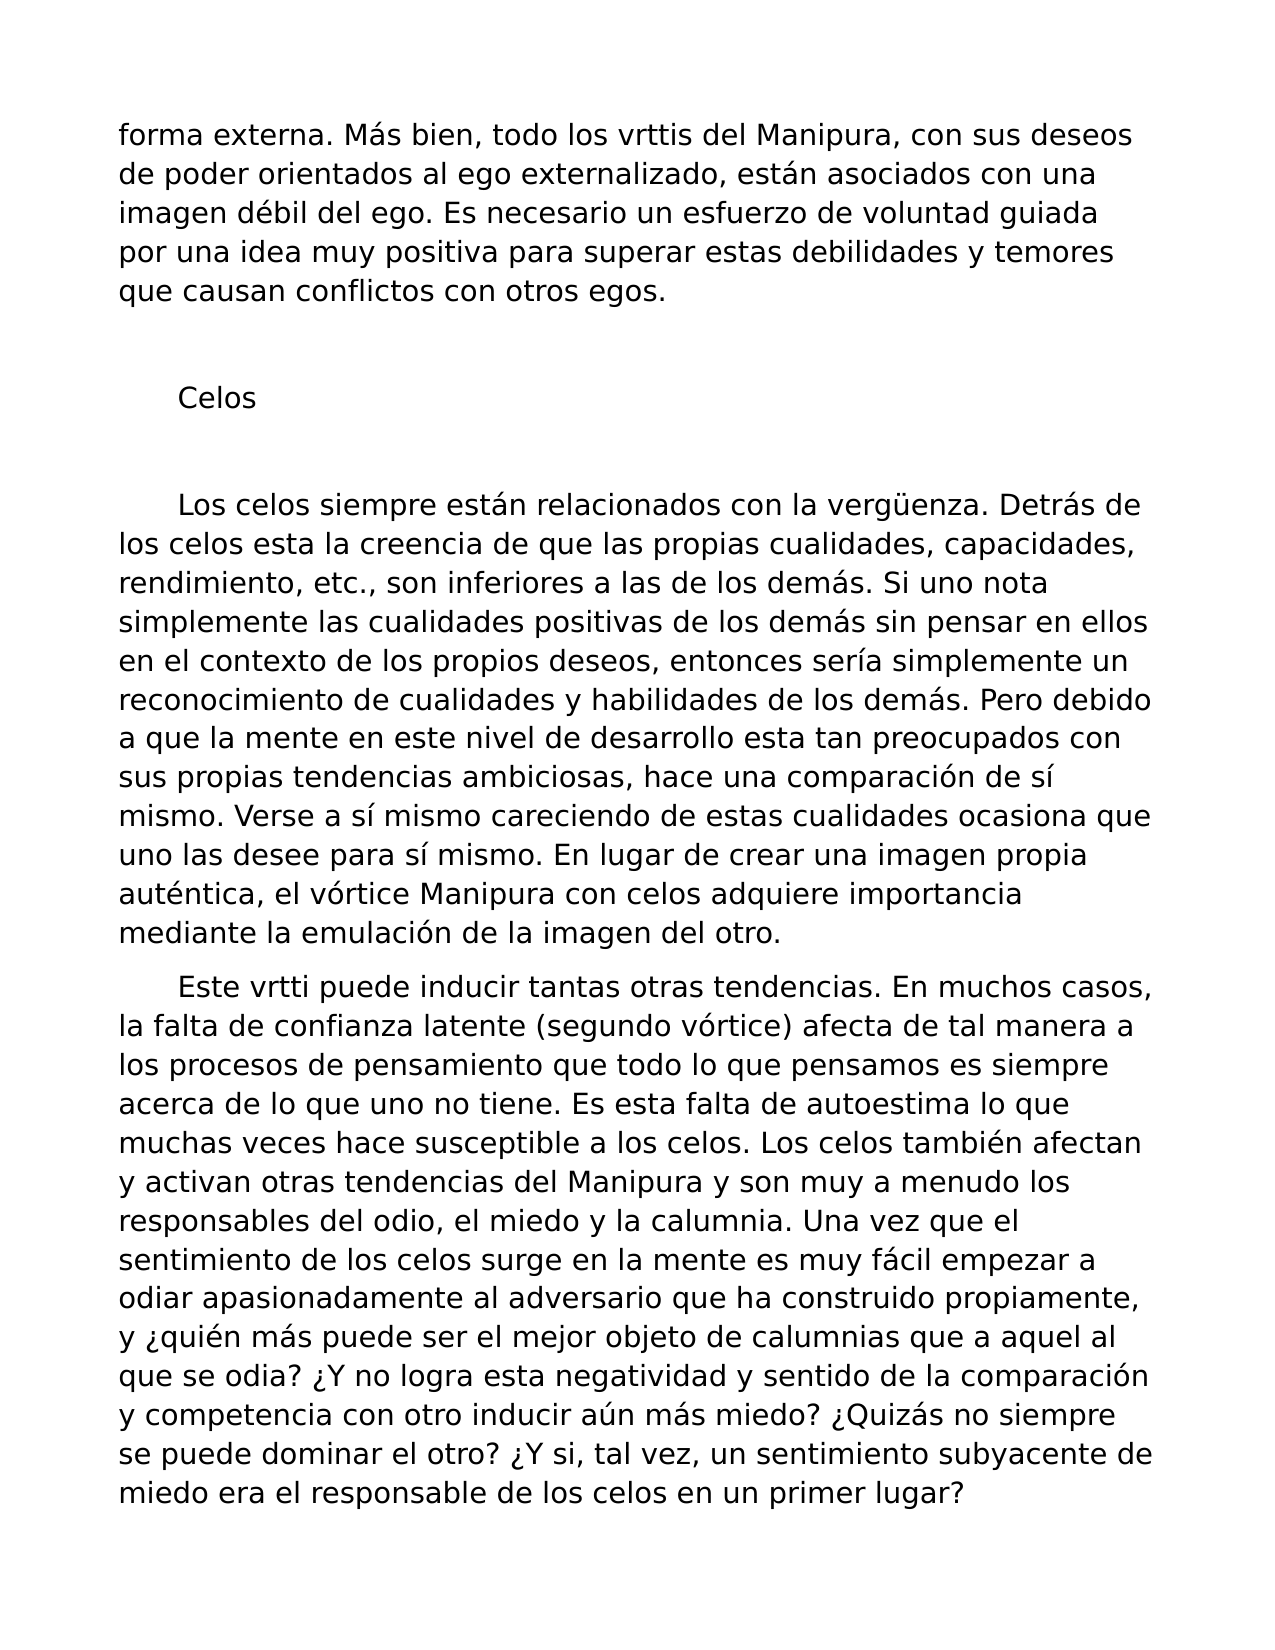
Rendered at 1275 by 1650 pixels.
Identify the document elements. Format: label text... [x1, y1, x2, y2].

text Este vrtti puede inducir tantas otras tendencias. En muchos casos, la falta de confianza latente (segundo vórtice) afecta de tal manera a los procesos de pensamiento que todo lo que pensamos es siempre acerca de lo que uno no tiene. Es esta falta de autoestima lo que muchas veces hace susceptible a los celos. Los celos también afectan y activan otras tendencias del Manipura y son muy a menudo los responsables del odio, el miedo y la calumnia. Una vez que el sentimiento de los celos surge en la mente es muy fácil empezar a odiar apasionadamente al adversario que ha construido propiamente, y ¿quién más puede ser el mejor objeto de calumnias que a aquel al que se odia? ¿Y no logra esta negatividad y sentido de la comparación y competencia con otro inducir aún más miedo? ¿Quizás no siempre se puede dominar el otro? ¿Y si, tal vez, un sentimiento subyacente de miedo era el responsable de los celos en un primer lugar? [118, 970, 1157, 1511]
text Los celos siempre están relacionados con la vergüenza. Detrás de los celos esta la creencia de que las propias cualidades, capacidades, rendimiento, etc., son inferiores a las de los demás. Si uno nota simplemente las cualidades positivas de los demás sin pensar en ellos en el contexto de los propios deseos, entonces sería simplemente un reconocimiento de cualidades y habilidades de los demás. Pero debido a que la mente en este nivel de desarrollo esta tan preocupados con sus propias tendencias ambiciosas, hace una comparación de sí mismo. Verse a sí mismo careciendo de estas cualidades ocasiona que uno las desee para sí mismo. En lugar de crear una imagen propia auténtica, el vórtice Manipura con celos adquiere importancia mediante la emulación de la imagen del otro. [118, 488, 1157, 951]
text Celos [118, 381, 1157, 415]
text forma externa. Más bien, todo los vrttis del Manipura, con sus deseos de poder orientados al ego externalizado, están asociados con una imagen débil del ego. Es necesario un esfuerzo de voluntad guiada por una idea muy positiva para superar estas debilidades y temores que causan conflictos con otros egos. [118, 118, 1157, 308]
